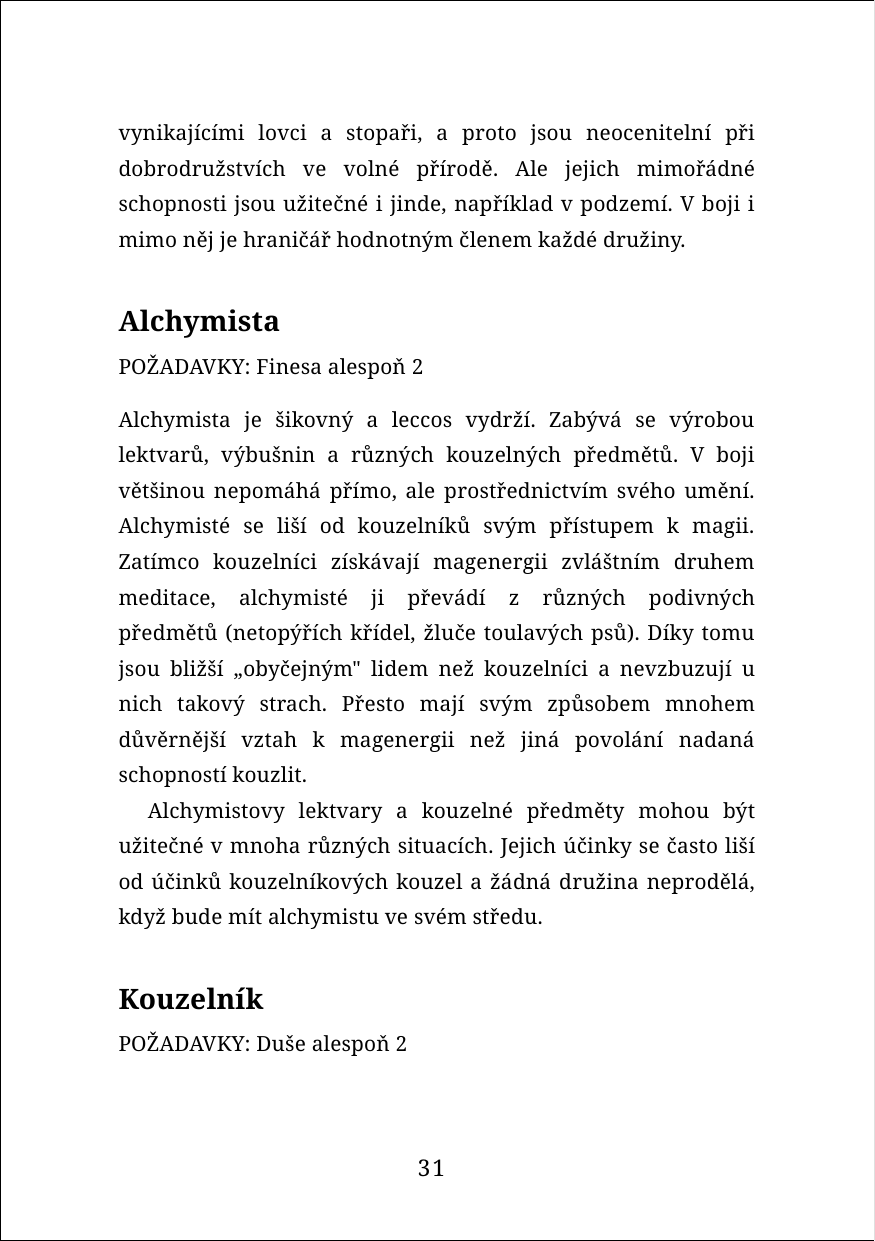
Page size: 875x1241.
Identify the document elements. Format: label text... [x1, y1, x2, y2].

subtitle Alchymista [118, 302, 756, 340]
text vynikajícími lovci a stopaři, a proto jsou neocenitelní při dobrodružstvích ve volné přírodě. Ale jejich mimořádné schopnosti jsou užitečné i jinde, například v podzemí. V boji i mimo něj je hraničář hodnotným členem každé družiny. [118, 118, 756, 253]
subtitle Kouzelník [118, 979, 756, 1017]
text POŽADAVKY: Duše alespoň 2 [118, 1029, 756, 1058]
text Alchymista je šikovný a leccos vydrží. Zabývá se výrobou lektvarů, výbušnin a různých kouzelných předmětů. V boji většinou nepomáhá přímo, ale prostřednictvím svého umění. Alchymisté se liší od kouzelníků svým přístupem k magii. Zatímco kouzelníci získávají magenergii zvláštním druhem meditace, alchymisté ji převádí z různých podivných předmětů (netopýřích křídel, žluče toulavých psů). Díky tomu jsou bližší „obyčejným" lidem než kouzelníci a nevzbuzují u nich takový strach. Přesto mají svým způsobem mnohem důvěrnější vztah k magenergii než jiná povolání nadaná schopností kouzlit. Alchymistovy lektvary a kouzelné předměty mohou být užitečné v mnoha různých situacích. Jejich účinky se často liší od účinků kouzelníkových kouzel a žádná družina neprodělá, když bude mít alchymistu ve svém středu. [118, 405, 756, 931]
text POŽADAVKY: Finesa alespoň 2 [118, 352, 756, 380]
